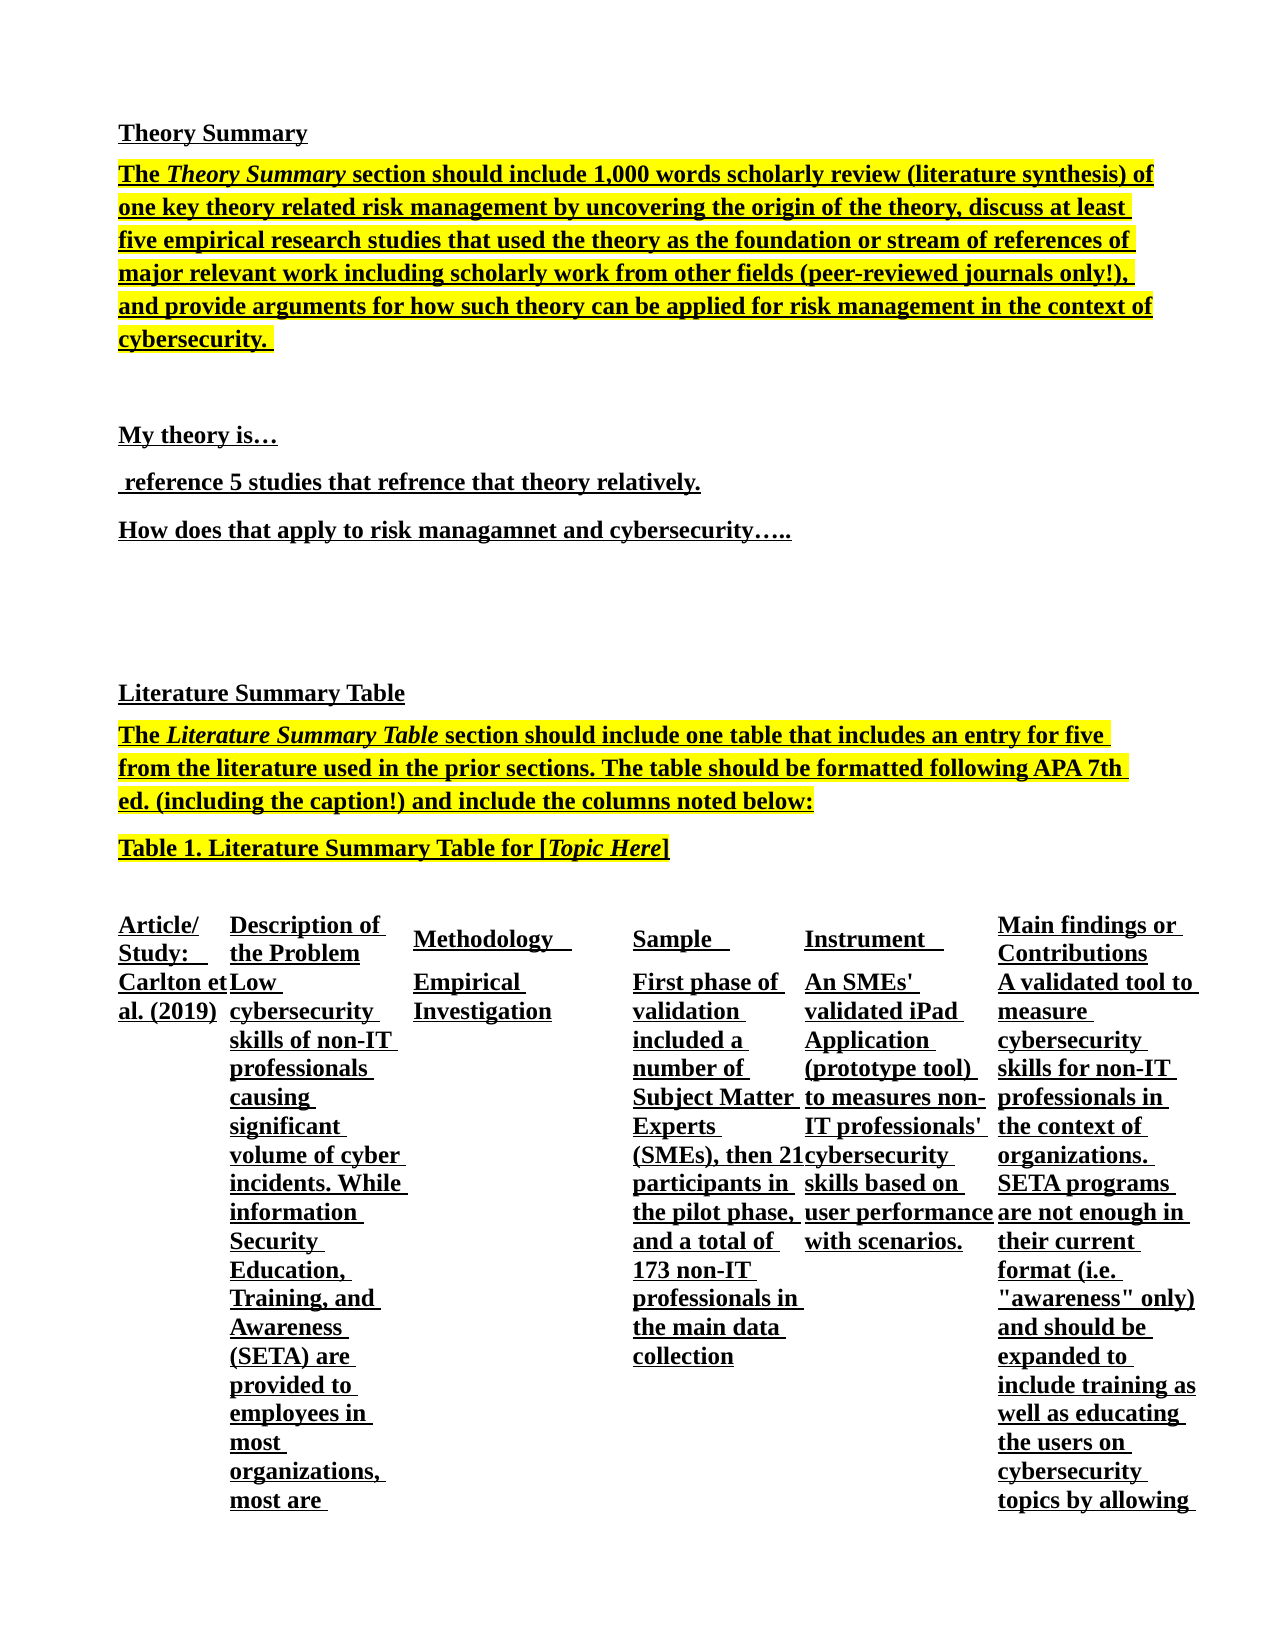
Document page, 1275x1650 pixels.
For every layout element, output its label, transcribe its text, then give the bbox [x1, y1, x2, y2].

table_header Methodology [413, 910, 632, 967]
table_cell Low cybersecurity skills of non-IT professionals causing significant volume of cyber incidents. While information Security Education, Training, and Awareness (SETA) are provided to employees in most organizations, most are [229, 967, 413, 1513]
table_header Main findings or Contributions [998, 910, 1199, 967]
table_header Instrument [804, 910, 997, 967]
table_header Description of the Problem [229, 910, 413, 967]
text Table 1. Literature Summary Table for [Topic Here] [118, 833, 1157, 862]
table_cell An SMEs' validated iPad Application (prototype tool) to measures non-IT professionals' cybersecurity skills based on user performance with scenarios. [804, 967, 997, 1513]
text My theory is… [118, 420, 1157, 448]
table_cell Empirical Investigation [413, 967, 632, 1513]
table_header Sample [633, 910, 804, 967]
text How does that apply to risk managamnet and cybersecurity….. [118, 515, 1157, 544]
subtitle Theory Summary [118, 118, 1157, 147]
subtitle Literature Summary Table [118, 678, 1157, 707]
table_cell First phase of validation included a number of Subject Matter Experts (SMEs), then 21 [633, 967, 804, 1165]
table_header Article/Study: [118, 910, 229, 967]
text The Theory Summary section should include 1,000 words scholarly review (literature synthesis) of one key theory related risk management by uncovering the origin of the theory, discuss at least five empirical research studies that used the theory as the foundation or stream of references of major relevant work including scholarly work from other fields (peer-reviewed journals only!), and provide arguments for how such theory can be applied for risk management in the context of cybersecurity. [118, 159, 1157, 353]
table_cell measure cybersecurity skills for non-IT professionals in the context of organizations. SETA programs are not enough in their current format (i.e. "awareness" only) and should be expanded to include training as well as educating the users on cybersecurity topics by allowing [998, 994, 1199, 1513]
table_cell the main data collection [633, 1310, 804, 1513]
text The Literature Summary Table section should include one table that includes an entry for five from the literature used in the prior sections. The table should be formatted following APA 7th ed. (including the caption!) and include the columns noted below: [118, 720, 1157, 814]
text reference 5 studies that refrence that theory relatively. [118, 467, 1157, 496]
table_cell participants in the pilot phase, and a total of 173 non-IT professionals in [633, 1166, 804, 1308]
table_cell Carlton et al. (2019) [118, 967, 229, 1513]
table_cell A validated tool to [998, 967, 1199, 992]
